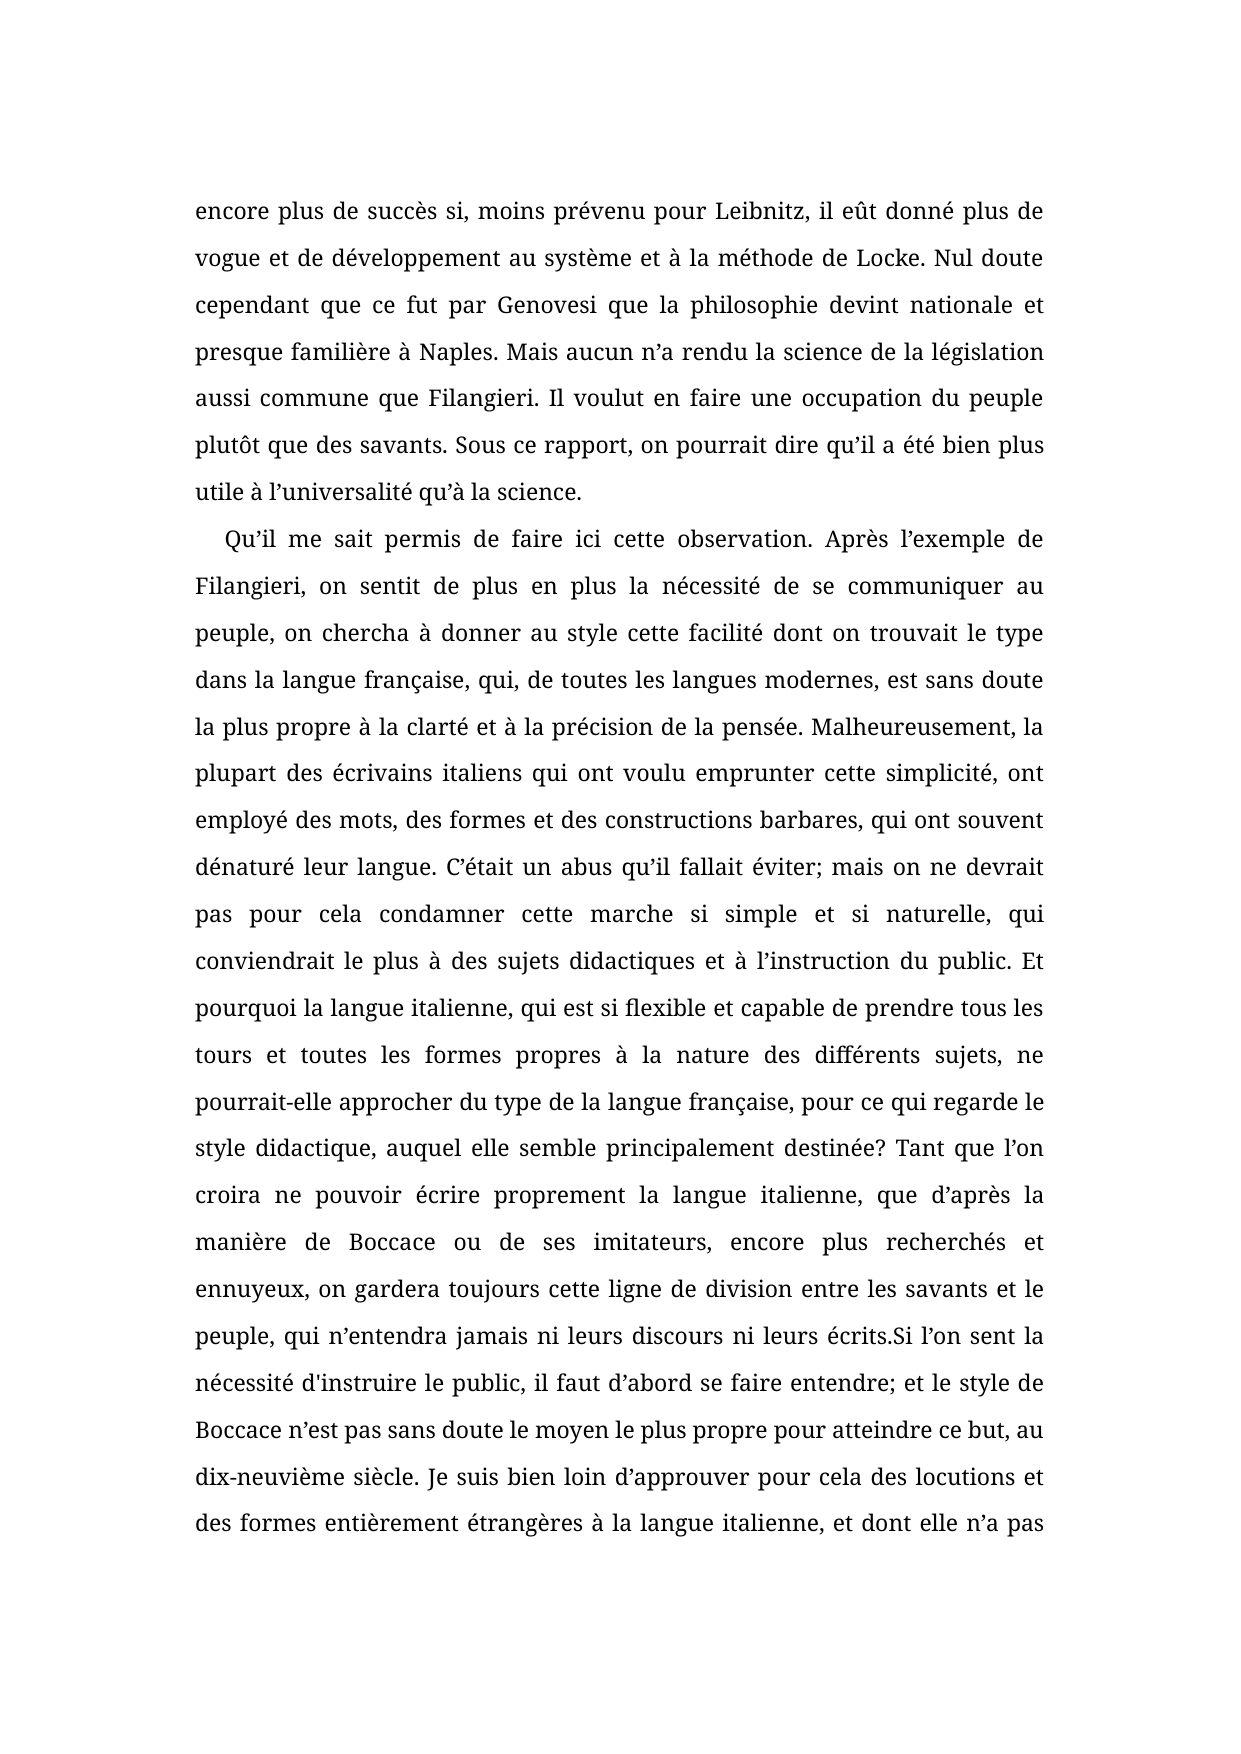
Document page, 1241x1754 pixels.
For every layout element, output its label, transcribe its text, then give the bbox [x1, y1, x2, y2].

text encore plus de succès si, moins prévenu pour Leibnitz, il eût donné plus de vogue et de développement au système et à la méthode de Locke. Nul doute cependant que ce fut par Genovesi que la philosophie devint nationale et presque familière à Naples. Mais aucun n’a rendu la science de la législation aussi commune que Filangieri. Il voulut en faire une occupation du peuple plutôt que des savants. Sous ce rapport, on pourrait dire qu’il a été bien plus utile à l’universalité qu’à la science. [195, 195, 1045, 507]
text Qu’il me sait permis de faire ici cette observation. Après l’exemple de Filangieri, on sentit de plus en plus la nécessité de se communiquer au peuple, on chercha à donner au style cette facilité dont on trouvait le type dans la langue française, qui, de toutes les langues modernes, est sans doute la plus propre à la clarté et à la précision de la pensée. Malheureusement, la plupart des écrivains italiens qui ont voulu emprunter cette simplicité, ont employé des mots, des formes et des constructions barbares, qui ont souvent dénaturé leur langue. C’était un abus qu’il fallait éviter; mais on ne devrait pas pour cela condamner cette marche si simple et si naturelle, qui conviendrait le plus à des sujets didactiques et à l’instruction du public. Et pourquoi la langue italienne, qui est si flexible et capable de prendre tous les tours et toutes les formes propres à la nature des différents sujets, ne pourrait-elle approcher du type de la langue française, pour ce qui regarde le style didactique, auquel elle semble principalement destinée? Tant que l’on croira ne pouvoir écrire proprement la langue italienne, que d’après la manière de Boccace ou de ses imitateurs, encore plus recherchés et ennuyeux, on gardera toujours cette ligne de division entre les savants et le peuple, qui n’entendra jamais ni leurs discours ni leurs écrits.Si l’on sent la nécessité d'instruire le public, il faut d’abord se faire entendre; et le style de Boccace n’est pas sans doute le moyen le plus propre pour atteindre ce but, au dix-neuvième siècle. Je suis bien loin d’approuver pour cela des locutions et des formes entièrement étrangères à la langue italienne, et dont elle n’a pas [195, 523, 1045, 1539]
